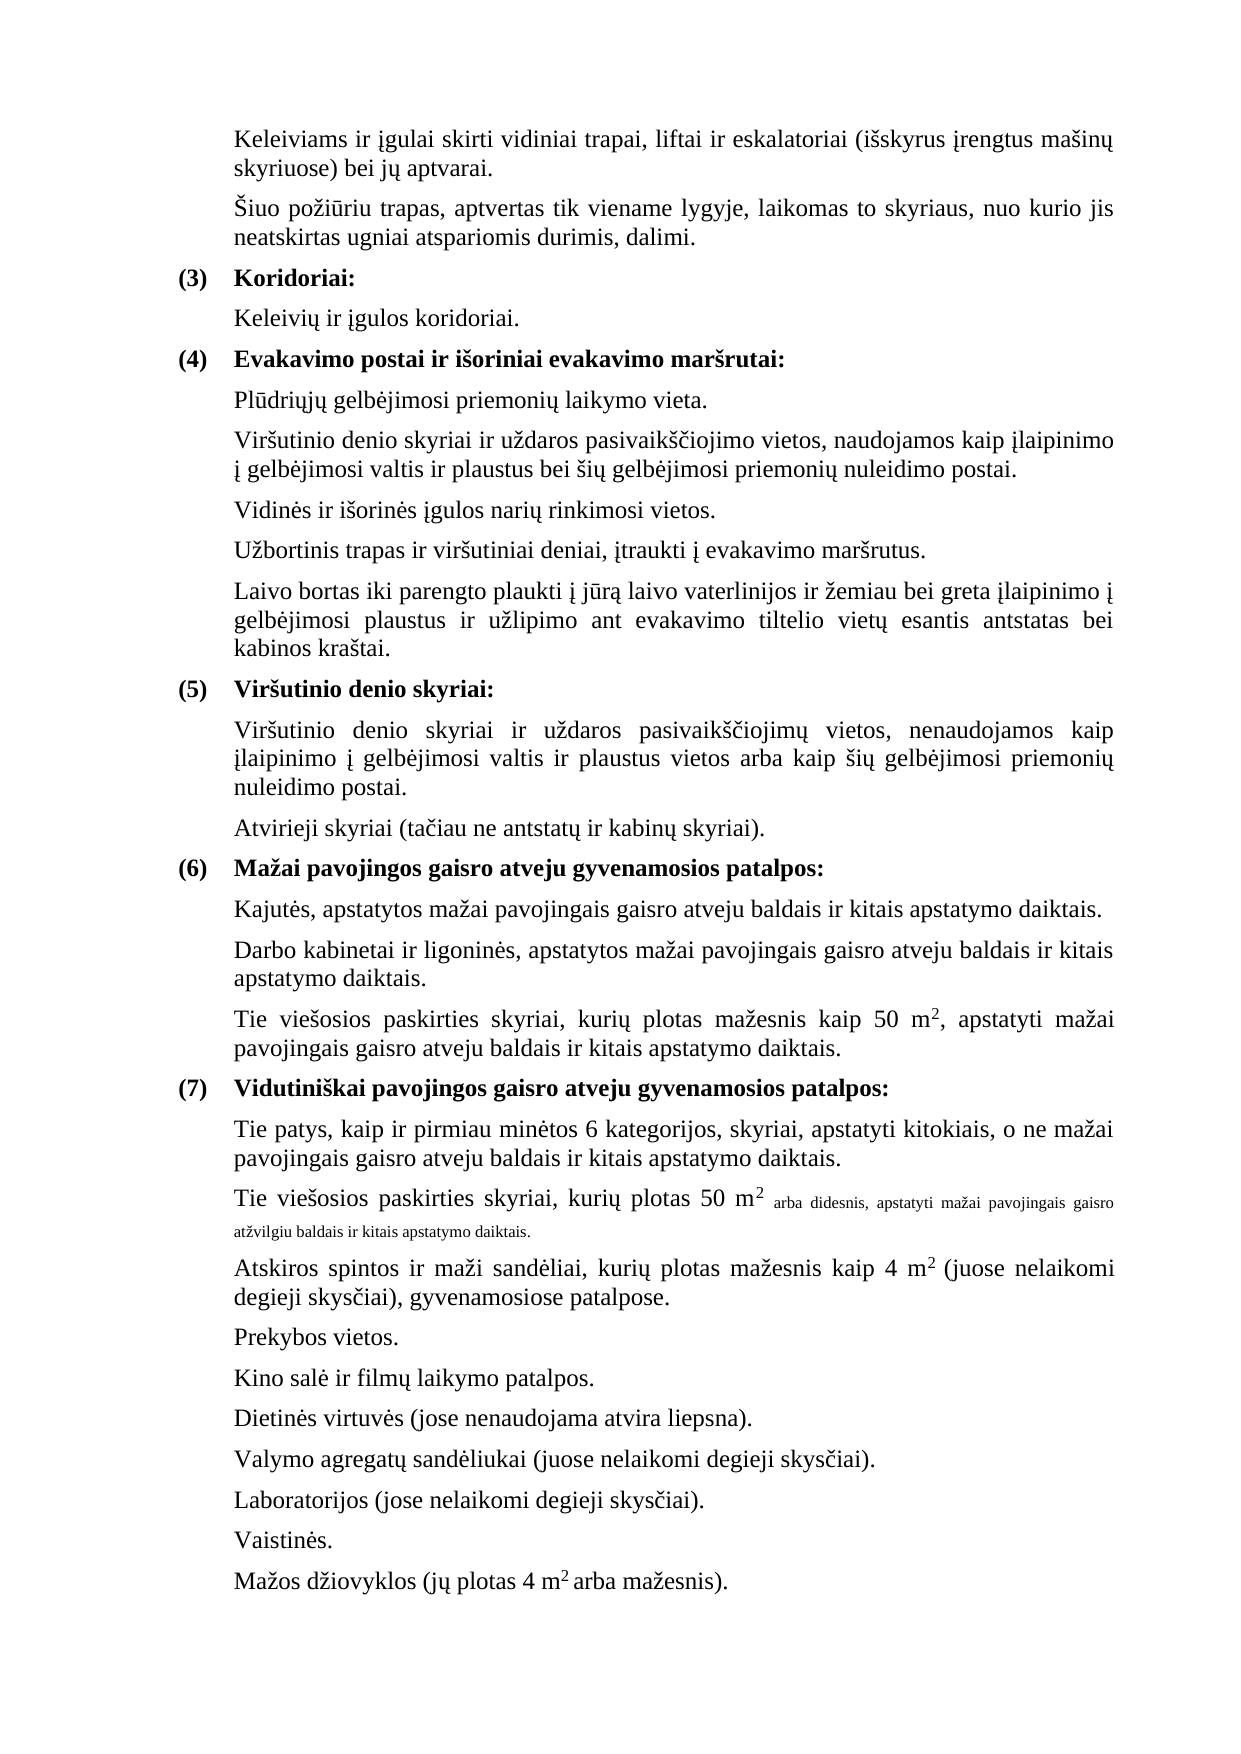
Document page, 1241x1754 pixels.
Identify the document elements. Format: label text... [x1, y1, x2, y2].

table_cell [178, 489, 234, 529]
table_cell Evakavimo postai ir išoriniai evakavimo maršrutai: [234, 338, 1115, 379]
table_cell Tie viešosios paskirties skyriai, kurių plotas mažesnis kaip 50 m2, apstatyti mažai pavojingais gaisro atveju baldais ir kitais apstatymo daiktais. [234, 998, 1115, 1067]
table_cell Mažai pavojingos gaisro atveju gyvenamosios patalpos: [234, 848, 1115, 888]
table_cell Atvirieji skyriai (tačiau ne antstatų ir kabinų skyriai). [234, 807, 1115, 847]
table_cell (6) [178, 848, 234, 888]
table_cell Vidinės ir išorinės įgulos narių rinkimosi vietos. [234, 489, 1115, 529]
table_cell [178, 1398, 234, 1438]
table_cell [178, 419, 234, 489]
table_cell Laboratorijos (jose nelaikomi degieji skysčiai). [234, 1479, 1115, 1519]
table_cell Viršutinio denio skyriai ir uždaros pasivaikščiojimų vietos, nenaudojamos kaip įlaipinimo į gelbėjimosi valtis ir plaustus vietos arba kaip šių gelbėjimosi priemonių nuleidimo postai. [234, 709, 1115, 807]
table_cell Valymo agregatų sandėliukai (juose nelaikomi degieji skysčiai). [234, 1438, 1115, 1479]
table_cell [178, 188, 234, 257]
table_cell Dietinės virtuvės (jose nenaudojama atvira liepsna). [234, 1398, 1115, 1438]
table_cell Viršutinio denio skyriai: [234, 668, 1115, 709]
table_cell Vaistinės. [234, 1519, 1115, 1560]
table_cell (7) [178, 1068, 234, 1108]
table_cell [178, 998, 234, 1067]
table_cell Atskiros spintos ir maži sandėliai, kurių plotas mažesnis kaip 4 m2 (juose nelaikomi degieji skysčiai), gyvenamosiose patalpose. [234, 1247, 1115, 1316]
table_cell Koridoriai: [234, 257, 1115, 297]
table_cell [178, 1357, 234, 1397]
table_cell Kino salė ir filmų laikymo patalpos. [234, 1357, 1115, 1397]
table_cell Užbortinis trapas ir viršutiniai deniai, įtraukti į evakavimo maršrutus. [234, 529, 1115, 570]
table_cell [178, 929, 234, 998]
table_cell [178, 1108, 234, 1177]
table_cell [178, 1479, 234, 1519]
table_cell Keleivių ir įgulos koridoriai. [234, 298, 1115, 338]
table_cell Šiuo požiūriu trapas, aptvertas tik viename lygyje, laikomas to skyriaus, nuo kurio jis neatskirtas ugniai atspariomis durimis, dalimi. [234, 188, 1115, 257]
table_cell Darbo kabinetai ir ligoninės, apstatytos mažai pavojingais gaisro atveju baldais ir kitais apstatymo daiktais. [234, 929, 1115, 998]
table_cell Prekybos vietos. [234, 1316, 1115, 1357]
table_cell Tie patys, kaip ir pirmiau minėtos 6 kategorijos, skyriai, apstatyti kitokiais, o ne mažai pavojingais gaisro atveju baldais ir kitais apstatymo daiktais. [234, 1108, 1115, 1177]
table_cell [178, 529, 234, 570]
table_cell (4) [178, 338, 234, 379]
table_cell [178, 298, 234, 338]
table_cell Vidutiniškai pavojingos gaisro atveju gyvenamosios patalpos: [234, 1068, 1115, 1108]
table_cell [178, 570, 234, 668]
table_cell [178, 1178, 234, 1247]
table_cell [178, 1247, 234, 1316]
table_cell Tie viešosios paskirties skyriai, kurių plotas 50 m2 arba didesnis, apstatyti mažai pavojingais gaisro atžvilgiu baldais ir kitais apstatymo daiktais. [234, 1178, 1115, 1247]
table_cell Plūdriųjų gelbėjimosi priemonių laikymo vieta. [234, 379, 1115, 419]
table_cell [178, 1316, 234, 1357]
table_cell [178, 888, 234, 929]
table_cell [178, 1519, 234, 1560]
table_cell Keleiviams ir įgulai skirti vidiniai trapai, liftai ir eskalatoriai (išskyrus įrengtus mašinų skyriuose) bei jų aptvarai. [234, 118, 1115, 187]
table_cell (5) [178, 668, 234, 709]
table_cell Kajutės, apstatytos mažai pavojingais gaisro atveju baldais ir kitais apstatymo daiktais. [234, 888, 1115, 929]
table_cell [178, 1438, 234, 1479]
table_cell [178, 379, 234, 419]
table_cell Viršutinio denio skyriai ir uždaros pasivaikščiojimo vietos, naudojamos kaip įlaipinimo į gelbėjimosi valtis ir plaustus bei šių gelbėjimosi priemonių nuleidimo postai. [234, 419, 1115, 489]
table_cell Laivo bortas iki parengto plaukti į jūrą laivo vaterlinijos ir žemiau bei greta įlaipinimo į gelbėjimosi plaustus ir užlipimo ant evakavimo tiltelio vietų esantis antstatas bei kabinos kraštai. [234, 570, 1115, 668]
table_cell [178, 118, 234, 187]
table_cell [178, 709, 234, 807]
table_cell (3) [178, 257, 234, 297]
table_cell Mažos džiovyklos (jų plotas 4 m2 arba mažesnis). [234, 1560, 1115, 1601]
table_cell [178, 807, 234, 847]
table_cell [178, 1560, 234, 1601]
